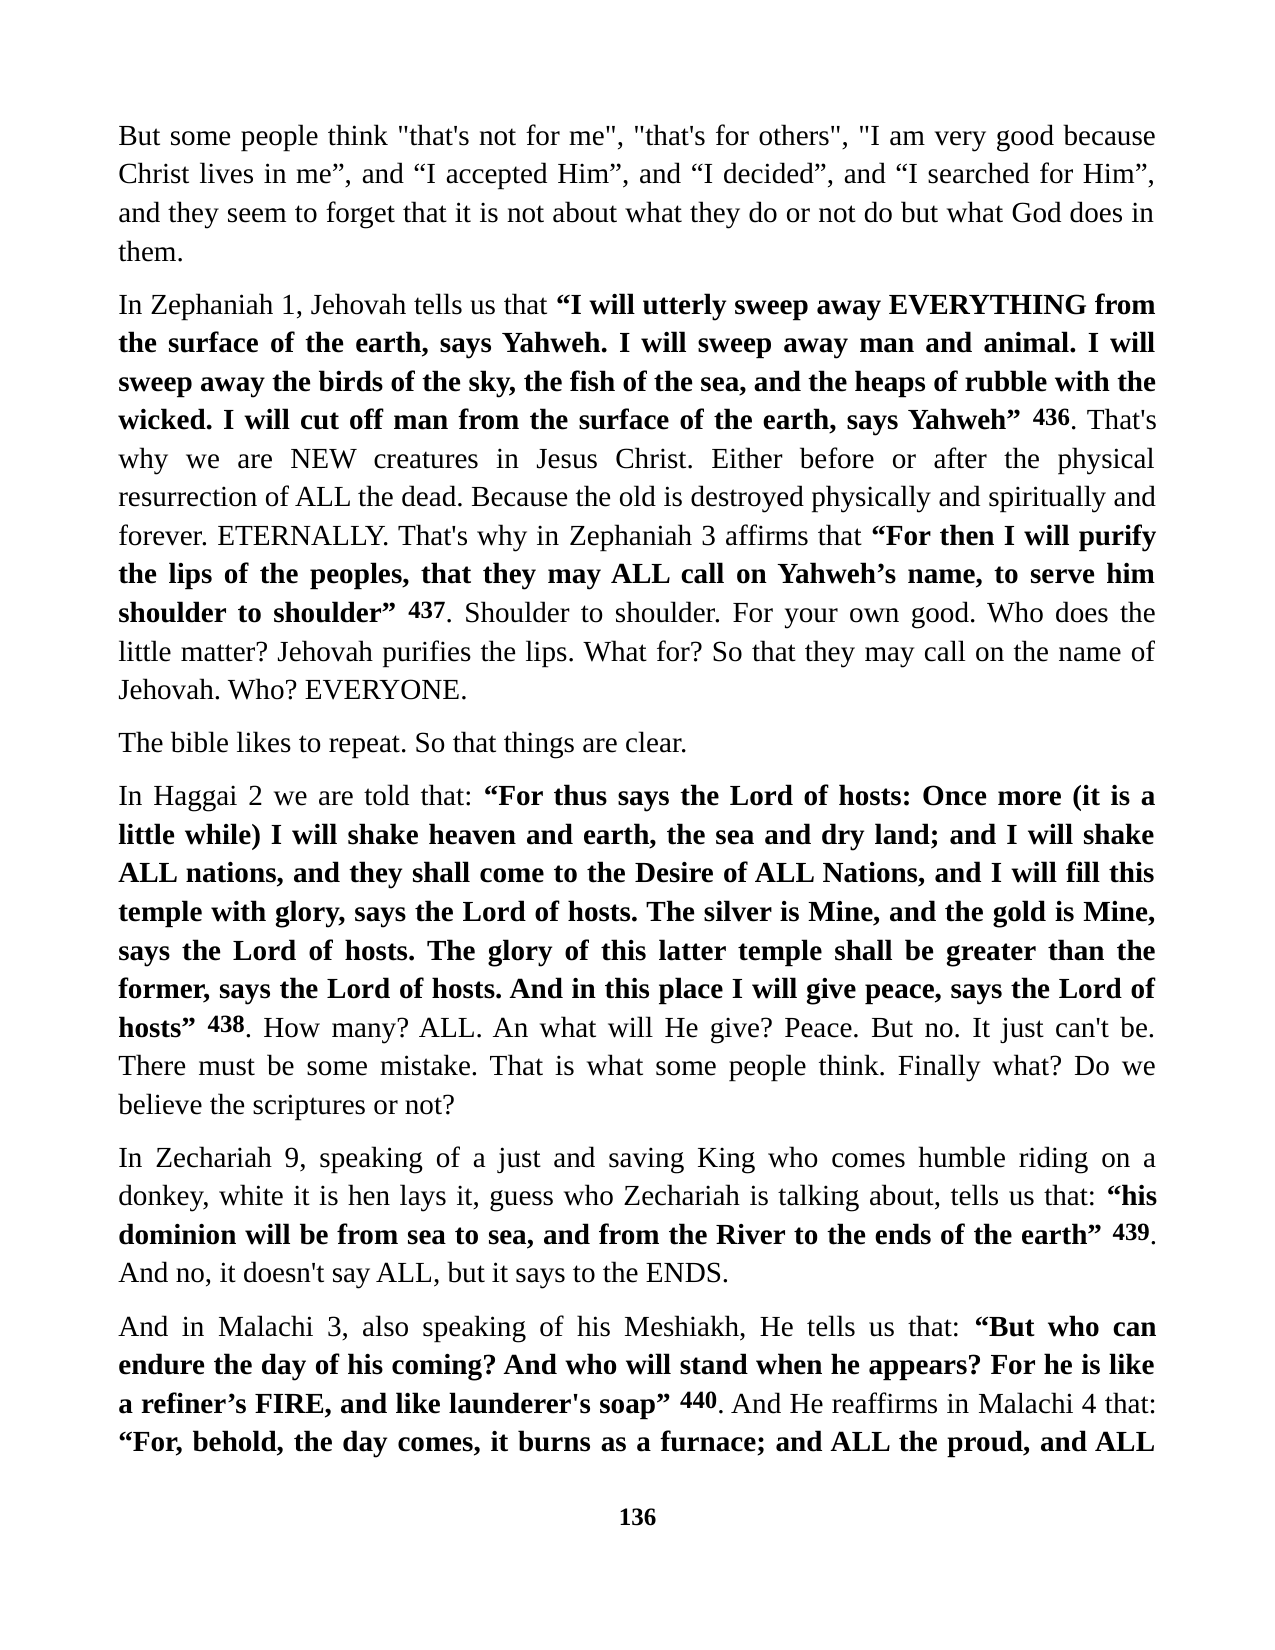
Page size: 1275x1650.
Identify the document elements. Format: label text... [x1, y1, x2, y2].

text And in Malachi 3, also speaking of his Meshiakh, He tells us that: “But who can endure the day of his coming? And who will stand when he appears? For he is like a refiner’s FIRE, and like launderer's soap” . And He reaffirms in Malachi 4 that: “For, behold, the day comes, it burns as a furnace; and ALL the proud, and ALL [118, 1309, 1157, 1458]
text But some people think "that's not for me", "that's for others", "I am very good because Christ lives in me”, and “I accepted Him”, and “I decided”, and “I searched for Him”, and they seem to forget that it is not about what they do or not do but what God does in them. [118, 118, 1157, 267]
text In Haggai 2 we are told that: “For thus says the Lord of hosts: Once more (it is a little while) I will shake heaven and earth, the sea and dry land; and I will shake ALL nations, and they shall come to the Desire of ALL Nations, and I will fill this temple with glory, says the Lord of hosts. The silver is Mine, and the gold is Mine, says the Lord of hosts. The glory of this latter temple shall be greater than the former, says the Lord of hosts. And in this place I will give peace, says the Lord of hosts” . How many? ALL. An what will He give? Peace. But no. It just can't be. There must be some mistake. That is what some people think. Finally what? Do we believe the scriptures or not? [118, 778, 1157, 1120]
text In Zephaniah 1, Jehovah tells us that “I will utterly sweep away EVERYTHING from the surface of the earth, says Yahweh. I will sweep away man and animal. I will sweep away the birds of the sky, the fish of the sea, and the heaps of rubble with the wicked. I will cut off man from the surface of the earth, says Yahweh” . That's why we are NEW creatures in Jesus Christ. Either before or after the physical resurrection of ALL the dead. Because the old is destroyed physically and spiritually and forever. ETERNALLY. That's why in Zephaniah 3 affirms that “For then I will purify the lips of the peoples, that they may ALL call on Yahweh’s name, to serve him shoulder to shoulder” . Shoulder to shoulder. For your own good. Who does the little matter? Jehovah purifies the lips. What for? So that they may call on the name of Jehovah. Who? EVERYONE. [118, 287, 1157, 706]
text In Zechariah 9, speaking of a just and saving King who comes humble riding on a donkey, white it is hen lays it, guess who Zechariah is talking about, tells us that: “his dominion will be from sea to sea, and from the River to the ends of the earth” . And no, it doesn't say ALL, but it says to the ENDS. [118, 1140, 1157, 1289]
text The bible likes to repeat. So that things are clear. [118, 725, 1157, 759]
